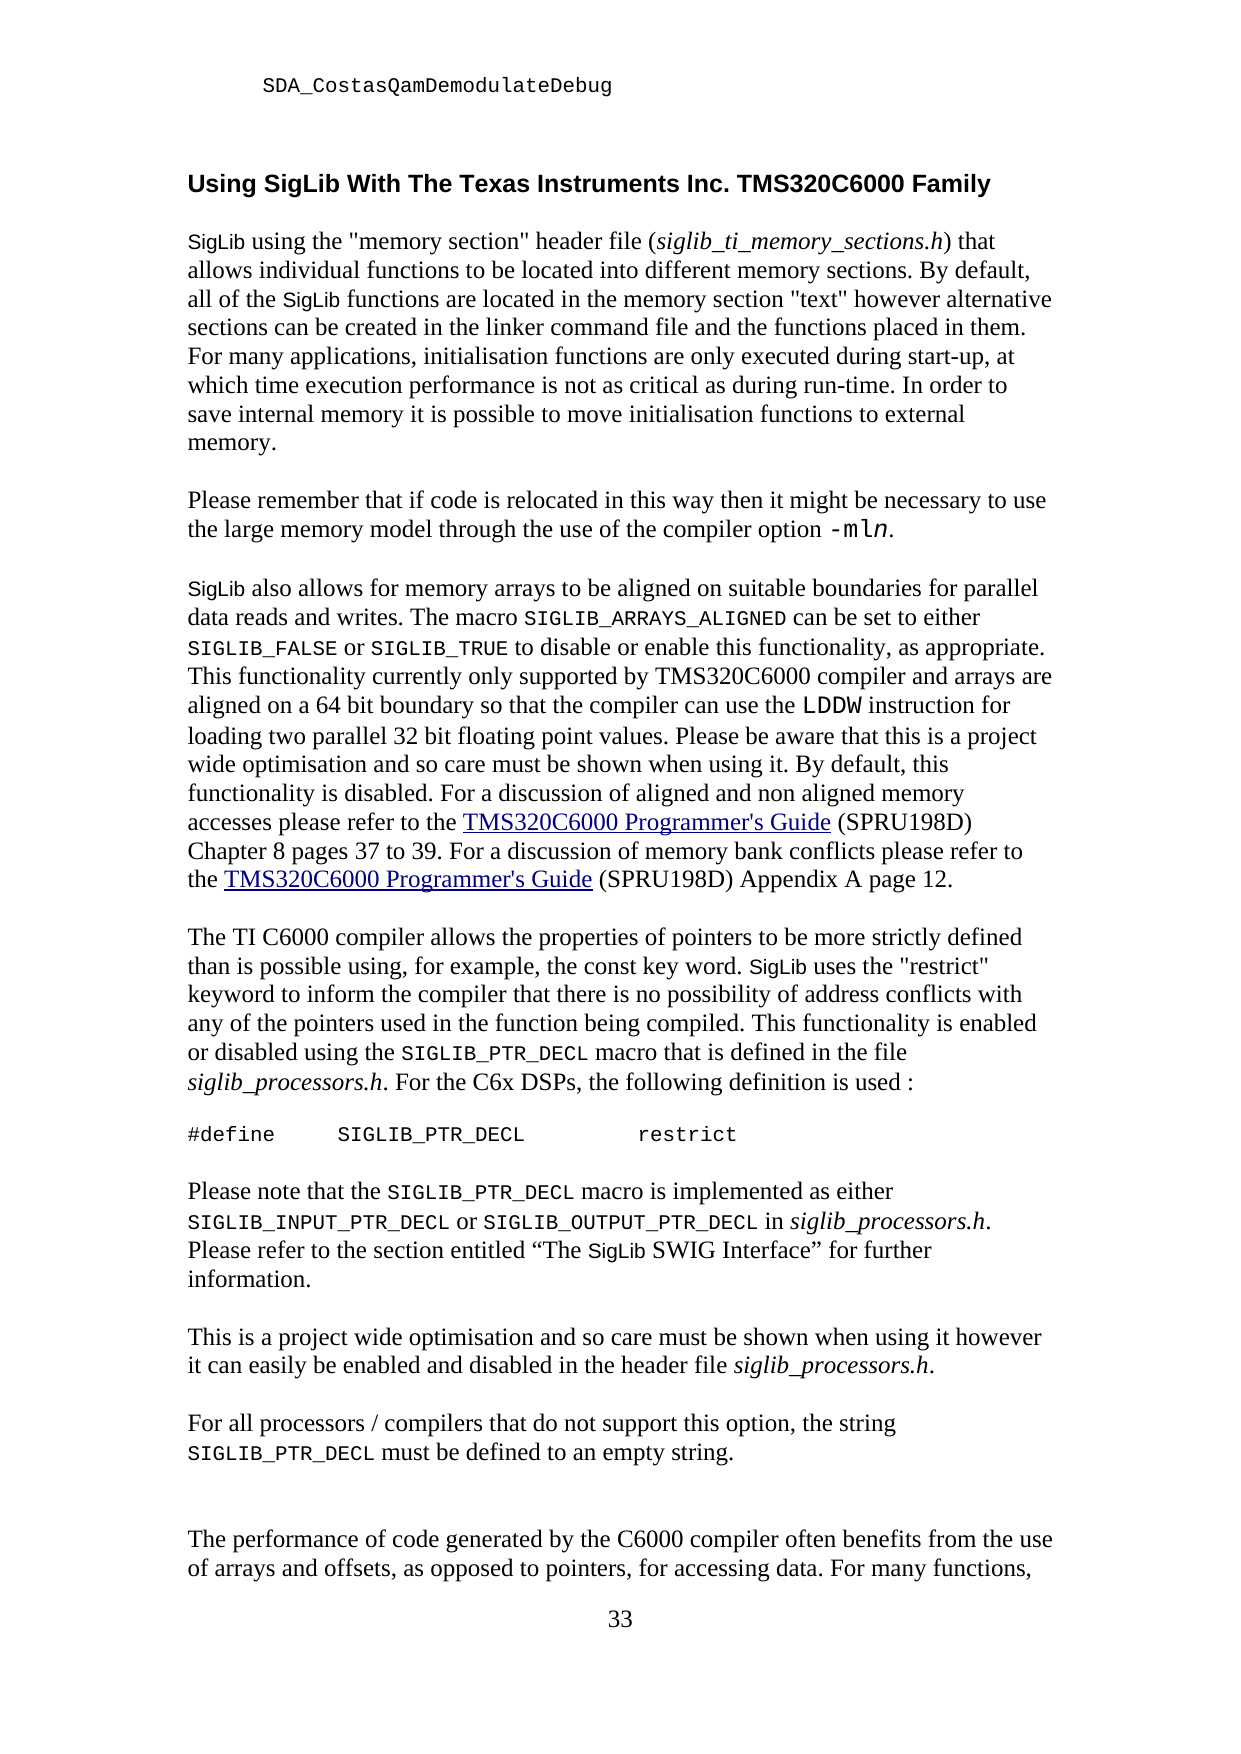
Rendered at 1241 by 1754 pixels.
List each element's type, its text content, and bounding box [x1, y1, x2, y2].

text SigLib also allows for memory arrays to be aligned on suitable boundaries for parallel data reads and writes. The macro SIGLIB_ARRAYS_ALIGNED can be set to either SIGLIB_FALSE or SIGLIB_TRUE to disable or enable this functionality, as appropriate. This functionality currently only supported by TMS320C6000 compiler and arrays are aligned on a 64 bit boundary so that the compiler can use the LDDW instruction for loading two parallel 32 bit floating point values. Please be aware that this is a project wide optimisation and so care must be shown when using it. By default, this functionality is disabled. For a discussion of aligned and non aligned memory accesses please refer to the TMS320C6000 Programmer's Guide (SPRU198D) Chapter 8 pages 37 to 39. For a discussion of memory bank conflicts please refer to the TMS320C6000 Programmer's Guide (SPRU198D) Appendix A page 12. [187, 573, 1053, 893]
text For all processors / compilers that do not support this option, the string SIGLIB_PTR_DECL must be defined to an empty string. [187, 1408, 1053, 1466]
text #define SIGLIB_PTR_DECL restrict [187, 1124, 1053, 1148]
text Please note that the SIGLIB_PTR_DECL macro is implemented as either SIGLIB_INPUT_PTR_DECL or SIGLIB_OUTPUT_PTR_DECL in siglib_processors.h. Please refer to the section entitled “The SigLib SWIG Interface” for further information. [187, 1176, 1053, 1293]
text The TI C6000 compiler allows the properties of pointers to be more strictly defined than is possible using, for example, the const key word. SigLib uses the "restrict" keyword to inform the compiler that there is no possibility of address conflicts with any of the pointers used in the function being compiled. This functionality is enabled or disabled using the SIGLIB_PTR_DECL macro that is defined in the file siglib_processors.h. For the C6x DSPs, the following definition is used : [187, 922, 1053, 1095]
text The performance of code generated by the C6000 compiler often benefits from the use of arrays and offsets, as opposed to pointers, for accessing data. For many functions, [187, 1524, 1053, 1581]
text Please remember that if code is relocated in this way then it might be necessary to use the large memory model through the use of the compiler option -mln. [187, 485, 1053, 544]
text SigLib using the "memory section" header file (siglib_ti_memory_sections.h) that allows individual functions to be located into different memory sections. By default, all of the SigLib functions are located in the memory section "text" however alternative sections can be created in the linker command file and the functions placed in them. For many applications, initialisation functions are only executed during start-up, at which time execution performance is not as critical as during run-time. In order to save internal memory it is possible to move initialisation functions to external memory. [187, 226, 1053, 456]
subtitle Using SigLib With The Texas Instruments Inc. TMS320C6000 Family [187, 169, 1053, 197]
text This is a project wide optimisation and so care must be shown when using it however it can easily be enabled and disabled in the header file siglib_processors.h. [187, 1322, 1053, 1379]
text SDA_CostasQamDemodulateDebug [262, 75, 1053, 99]
